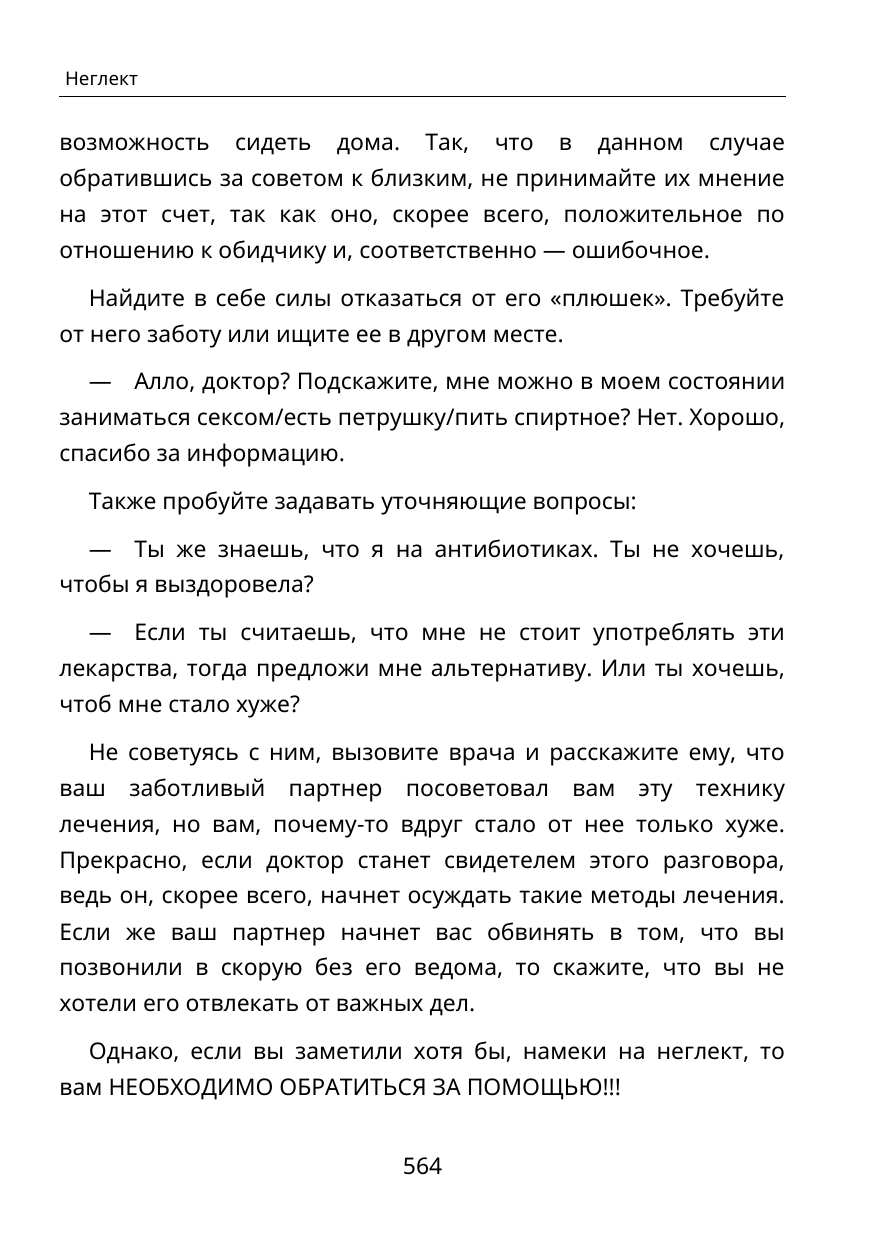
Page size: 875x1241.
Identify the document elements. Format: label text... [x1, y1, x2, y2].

text Не советуясь с ним, вызовите врача и расскажите ему, что ваш заботливый партнер посоветовал вам эту технику лечения, но вам, почему-то вдруг стало от нее только хуже. Прекрасно, если доктор станет свидетелем этого разговора, ведь он, скорее всего, начнет осуждать такие методы лечения. Если же ваш партнер начнет вас обвинять в том, что вы позвонили в скорую без его ведома, то скажите, что вы не хотели его отвлекать от важных дел. [59, 736, 786, 1018]
text Найдите в себе силы отказаться от его «плюшек». Требуйте от него заботу или ищите ее в другом месте. [59, 282, 786, 349]
text Однако, если вы заметили хотя бы, намеки на неглект, то вам НЕОБХОДИМО ОБРАТИТЬСЯ ЗА ПОМОЩЬЮ!!! [59, 1035, 786, 1102]
text Также пробуйте задавать уточняющие вопросы: [59, 485, 786, 516]
list Ты же знаешь, что я на антибиотиках. Ты не хочешь, чтобы я выздоровела? [59, 532, 786, 600]
list Алло, доктор? Подскажите, мне можно в моем состоянии заниматься сексом/есть петрушку/пить спиртное? Нет. Хорошо, спасибо за информацию. [59, 365, 786, 468]
text возможность сидеть дома. Так, что в данном случае обратившись за советом к близким, не принимайте их мнение на этот счет, так как оно, скорее всего, положительное по отношению к обидчику и, соответственно — ошибочное. [59, 126, 786, 265]
list Если ты считаешь, что мне не стоит употреблять эти лекарства, тогда предложи мне альтернативу. Или ты хочешь, чтоб мне стало хуже? [59, 616, 786, 719]
